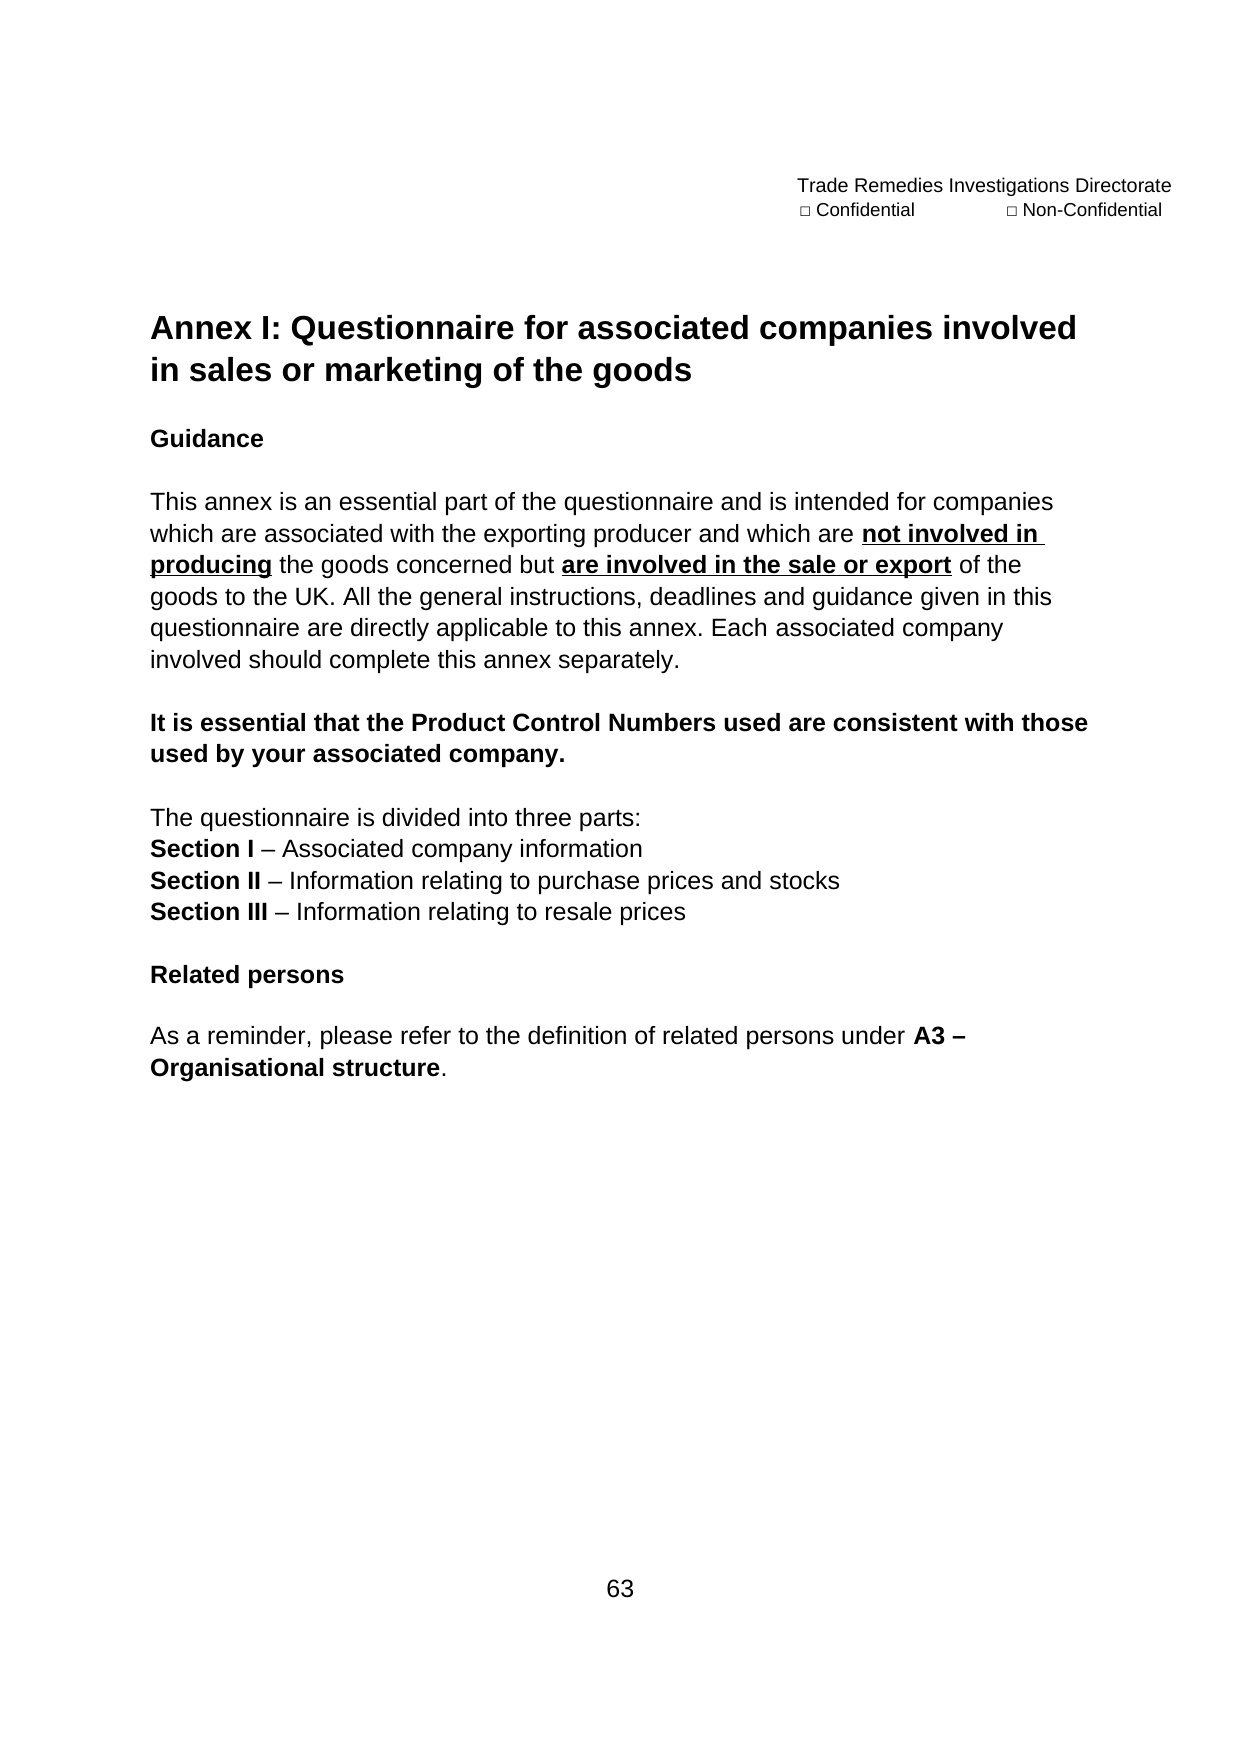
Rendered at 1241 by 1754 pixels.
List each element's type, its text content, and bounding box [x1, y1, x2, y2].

text Section I – Associated company information [150, 834, 1090, 863]
text The questionnaire is divided into three parts: [150, 803, 1090, 831]
text As a reminder, please refer to the definition of related persons under A3 – Organisational structure. [150, 1021, 1090, 1081]
text Section III – Information relating to resale prices [150, 897, 1090, 926]
text Section II – Information relating to purchase prices and stocks [150, 866, 1090, 894]
subtitle Guidance [150, 424, 1090, 453]
text It is essential that the Product Control Numbers used are consistent with those used by your associated company. [150, 708, 1090, 768]
text This annex is an essential part of the questionnaire and is intended for companies which are associated with the exporting producer and which are not involved in producing the goods concerned but are involved in the sale or export of the goods to the UK. All the general instructions, deadlines and guidance given in this questionnaire are directly applicable to this annex. Each associated company involved should complete this annex separately. [150, 487, 1090, 673]
subtitle Annex I: Questionnaire for associated companies involved in sales or marketing of the goods [150, 308, 1090, 388]
subtitle Related persons [150, 960, 1090, 989]
